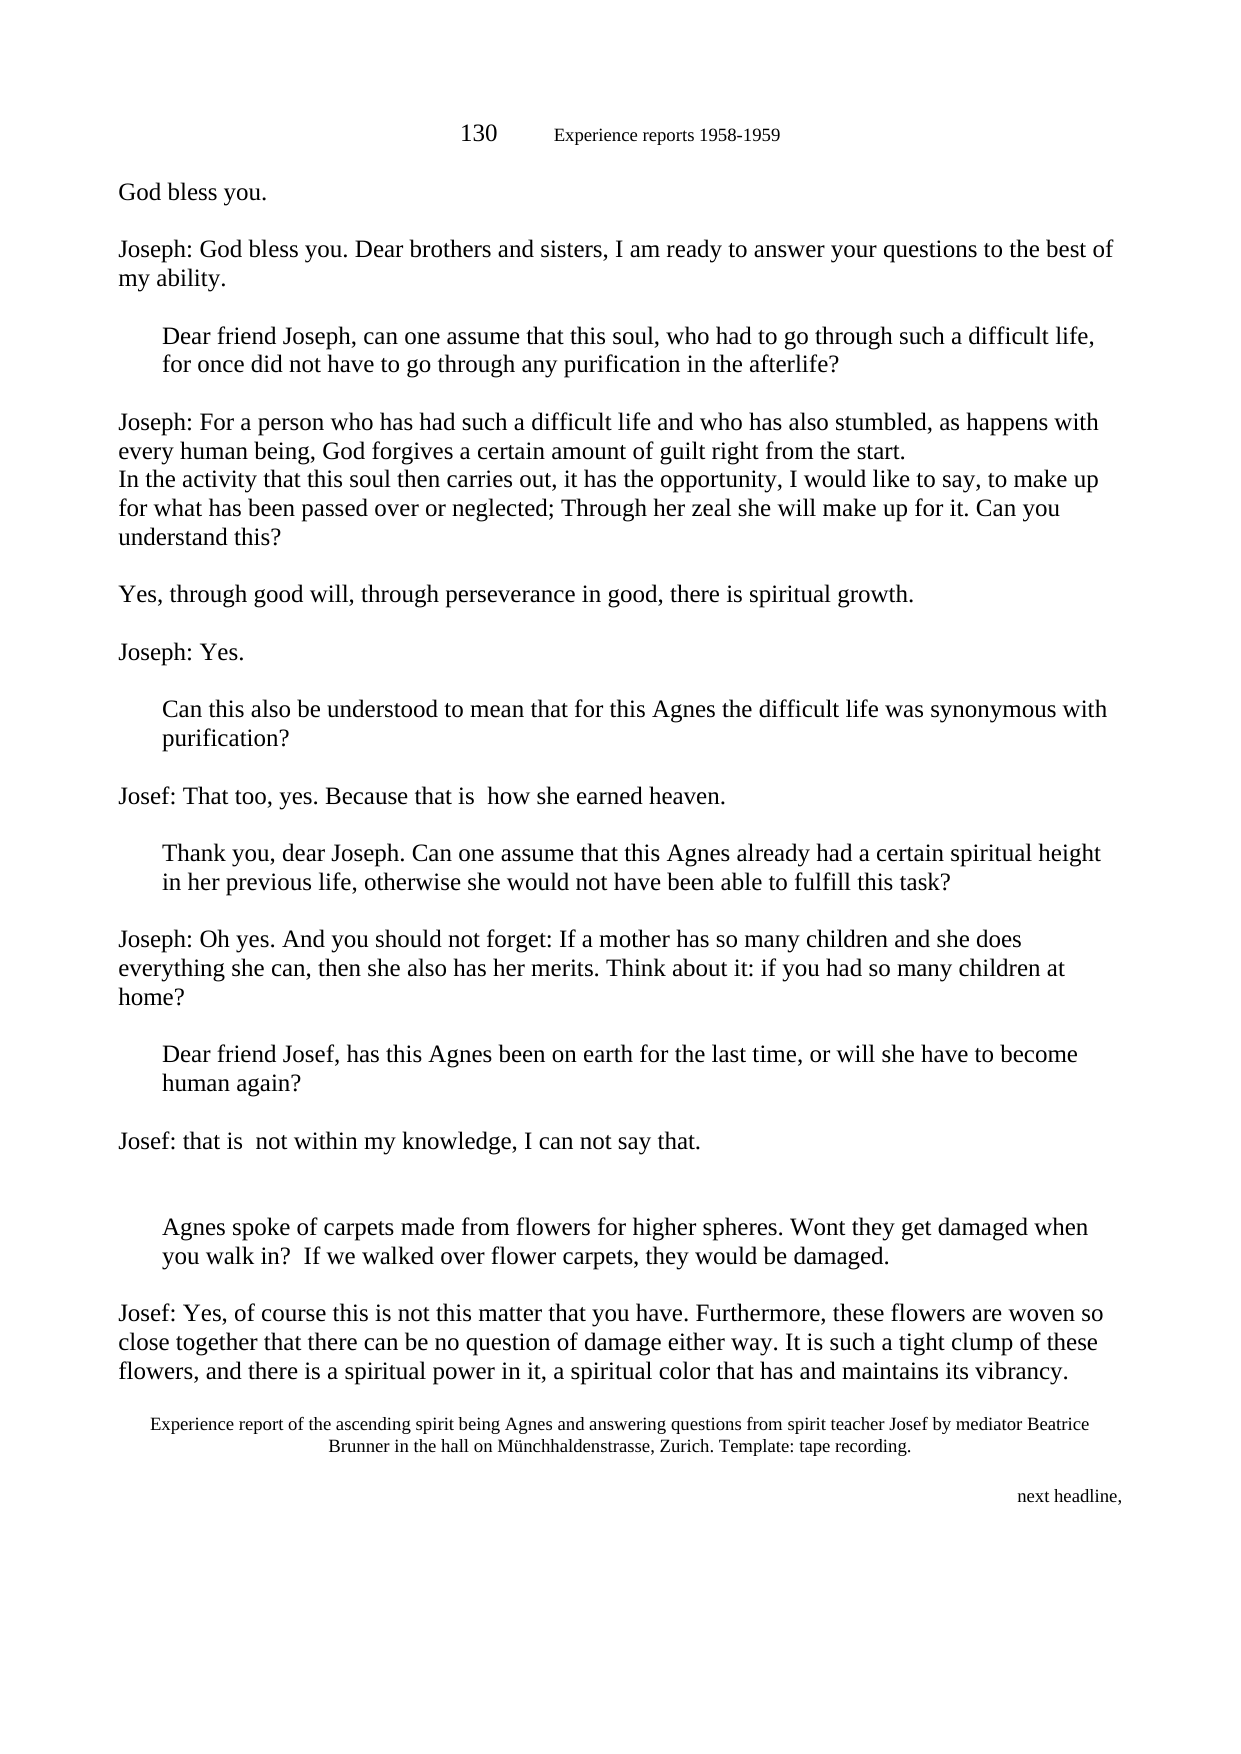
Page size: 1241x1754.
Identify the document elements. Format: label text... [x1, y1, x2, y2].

text Yes, through good will, through perseverance in good, there is spiritual growth. [118, 579, 1122, 608]
text Dear friend Josef, has this Agnes been on earth for the last time, or will she have to become human again? [162, 1039, 1122, 1097]
text Joseph: Yes. [118, 637, 1122, 666]
text Josef: Yes, of course this is not this matter that you have. Furthermore, these flowers are woven so close together that there can be no question of damage either way. It is such a tight clump of these flowers, and there is a spiritual power in it, a spiritual color that has and maintains its vibrancy. [118, 1298, 1122, 1384]
text Thank you, dear Joseph. Can one assume that this Agnes already had a certain spiritual height in her previous life, otherwise she would not have been able to fulfill this task? [162, 838, 1122, 896]
text Agnes spoke of carpets made from flowers for higher spheres. Wont they get damaged when you walk in? If we walked over flower carpets, they would be damaged. [162, 1212, 1122, 1269]
text Joseph: Oh yes. And you should not forget: If a mother has so many children and she does everything she can, then she also has her merits. Think about it: if you had so many children at home? [118, 924, 1122, 1011]
text Joseph: God bless you. Dear brothers and sisters, I am ready to answer your questions to the best of my ability. [118, 234, 1122, 292]
text Can this also be understood to mean that for this Agnes the difficult life was synonymous with purification? [162, 694, 1122, 752]
text Josef: that is not within my knowledge, I can not say that. [118, 1126, 1122, 1154]
text Experience report of the ascending spirit being Agnes and answering questions from spirit teacher Josef by mediator Beatrice Brunner in the hall on Münchhaldenstrasse, Zurich. Template: tape recording. [118, 1413, 1122, 1456]
text In the activity that this soul then carries out, it has the opportunity, I would like to say, to make up for what has been passed over or neglected; Through her zeal she will make up for it. Can you understand this? [118, 464, 1122, 551]
text Dear friend Joseph, can one assume that this soul, who had to go through such a difficult life, for once did not have to go through any purification in the afterlife? [162, 321, 1122, 378]
text God bless you. [118, 177, 1122, 206]
text Joseph: For a person who has had such a difficult life and who has also stumbled, as happens with every human being, God forgives a certain amount of guilt right from the start. [118, 407, 1122, 464]
text next headline, [118, 1485, 1122, 1507]
text Josef: That too, yes. Because that is how she earned heaven. [118, 781, 1122, 809]
